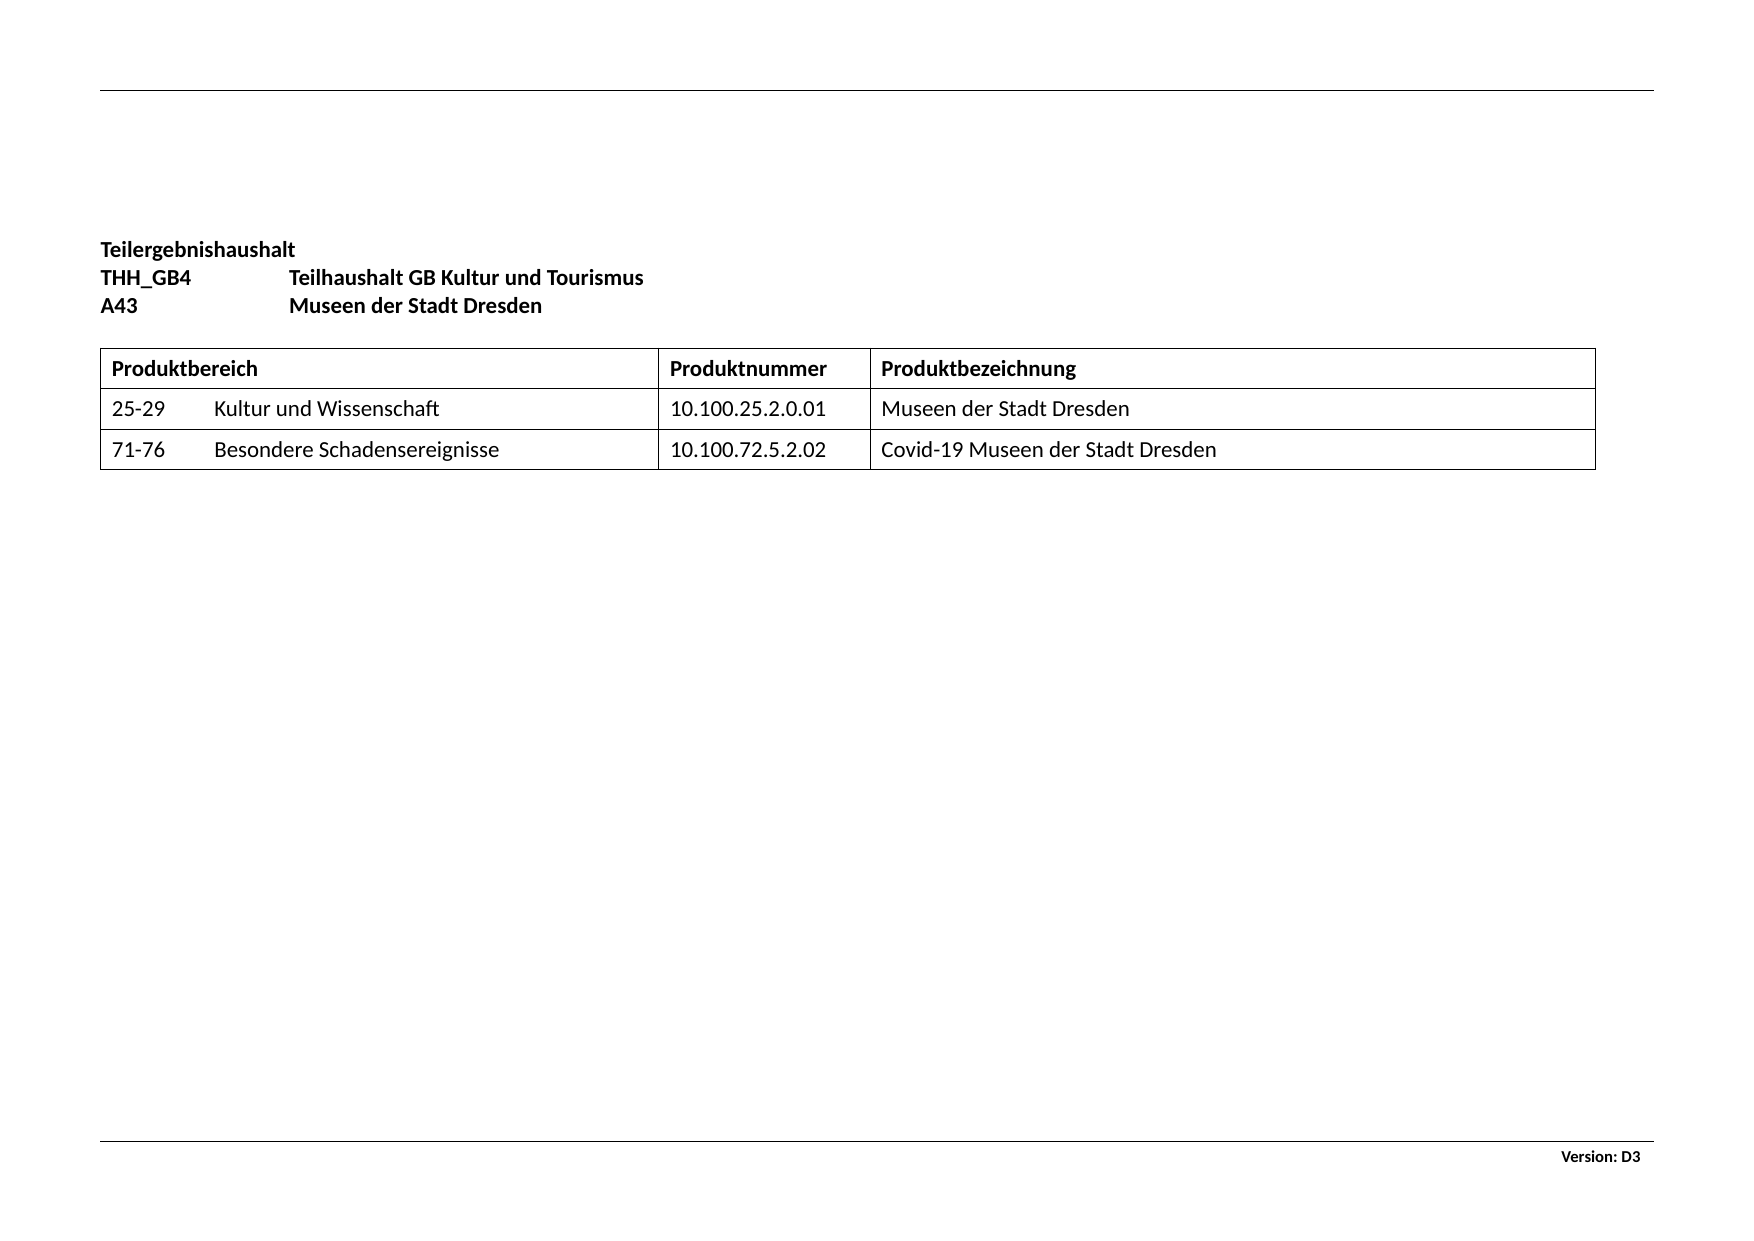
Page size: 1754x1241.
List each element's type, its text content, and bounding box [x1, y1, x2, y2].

table_cell Museen der Stadt Dresden [278, 291, 1547, 319]
table_cell Museen der Stadt Dresden [871, 389, 1595, 429]
table_cell Kultur und Wissenschaft [203, 389, 658, 429]
table_header Teilergebnishaushalt [89, 235, 1547, 263]
table_cell 71-76 [101, 430, 203, 469]
table_cell THH_GB4 [89, 263, 278, 291]
table_cell Covid-19 Museen der Stadt Dresden [871, 430, 1595, 469]
table_header Produktbereich [101, 349, 658, 388]
table_cell Teilhaushalt GB Kultur und Tourismus [278, 263, 1547, 291]
table_cell Besondere Schadensereignisse [203, 430, 658, 469]
table_cell 10.100.72.5.2.02 [659, 430, 870, 469]
table_cell 10.100.25.2.0.01 [659, 389, 870, 429]
table_cell 25-29 [101, 389, 203, 429]
table_header Produktnummer [659, 349, 870, 388]
table_cell A43 [89, 291, 278, 319]
table_header Produktbezeichnung [871, 349, 1595, 388]
